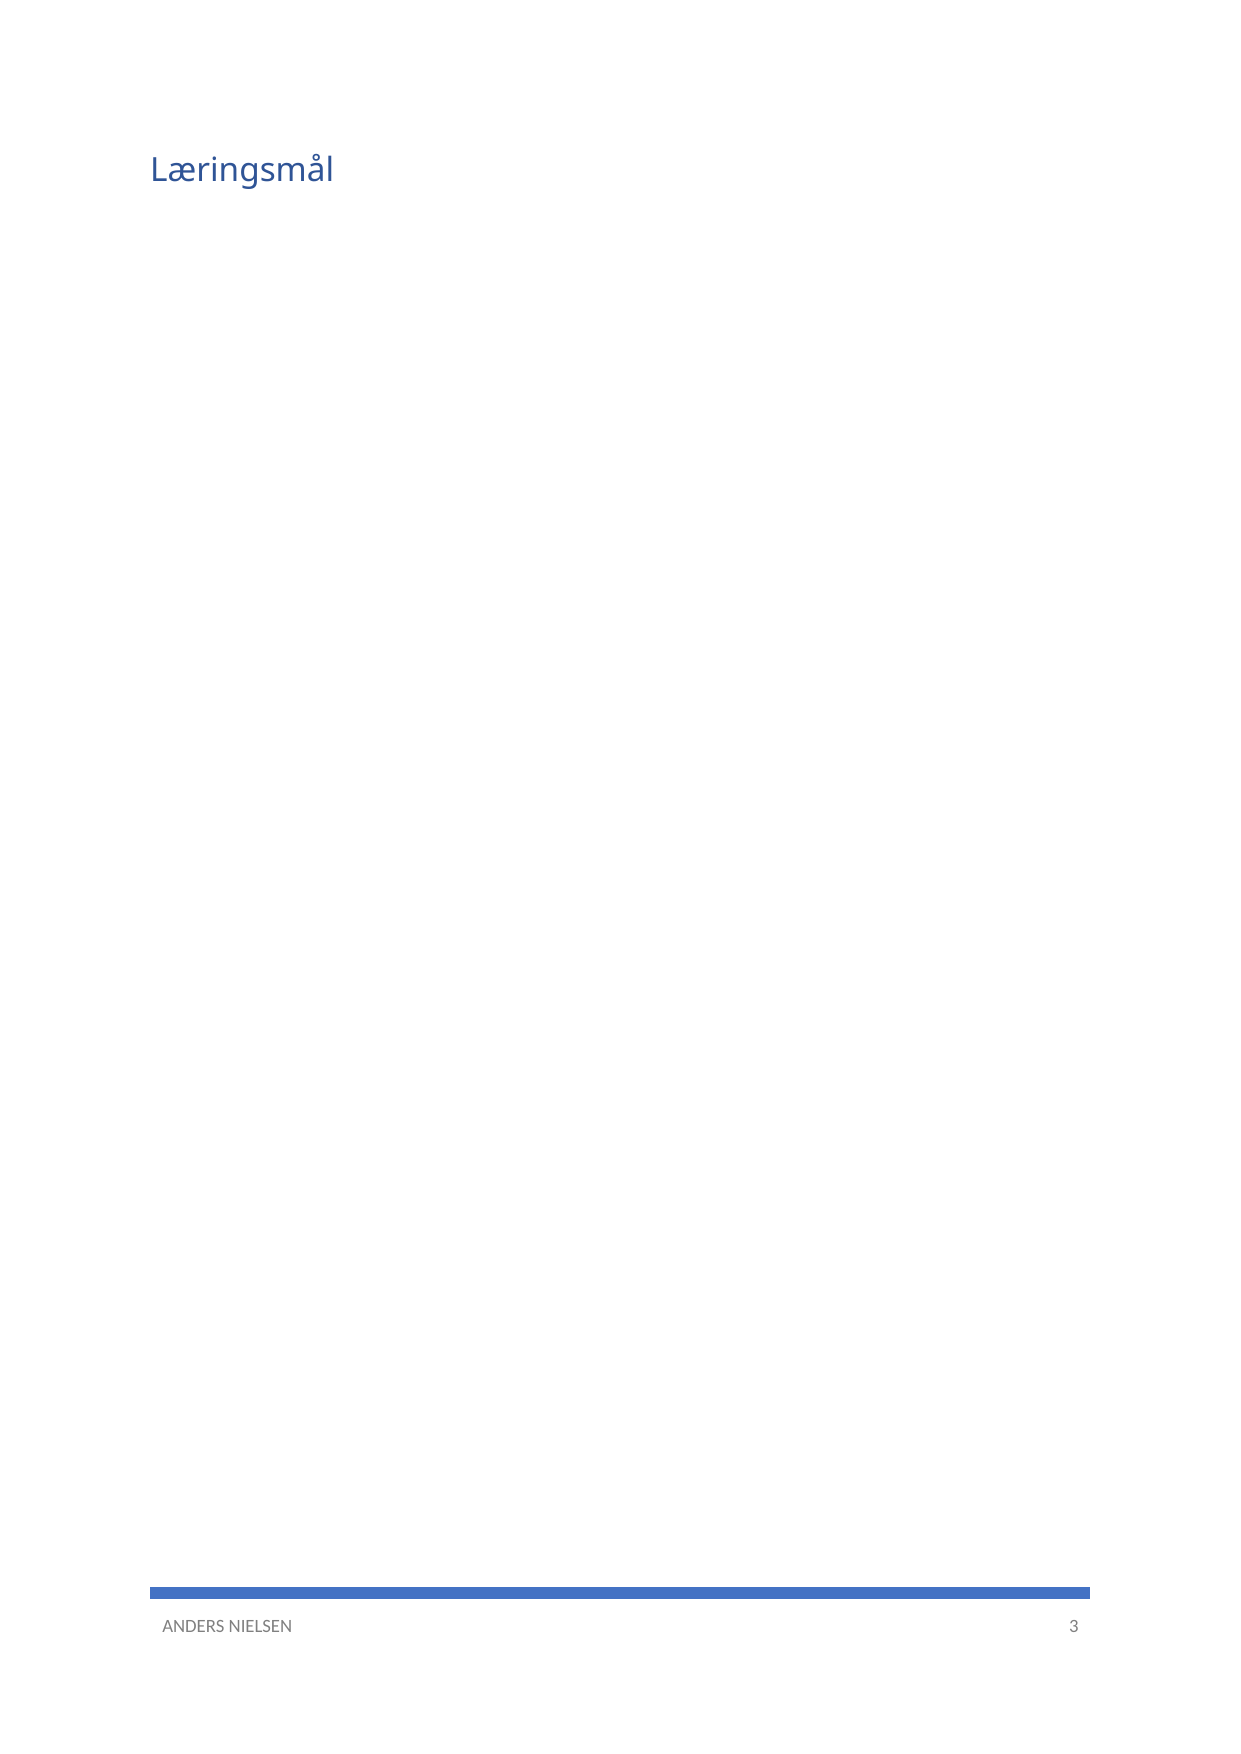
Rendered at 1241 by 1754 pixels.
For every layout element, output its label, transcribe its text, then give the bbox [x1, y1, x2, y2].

subtitle Læringsmål [150, 145, 1090, 191]
